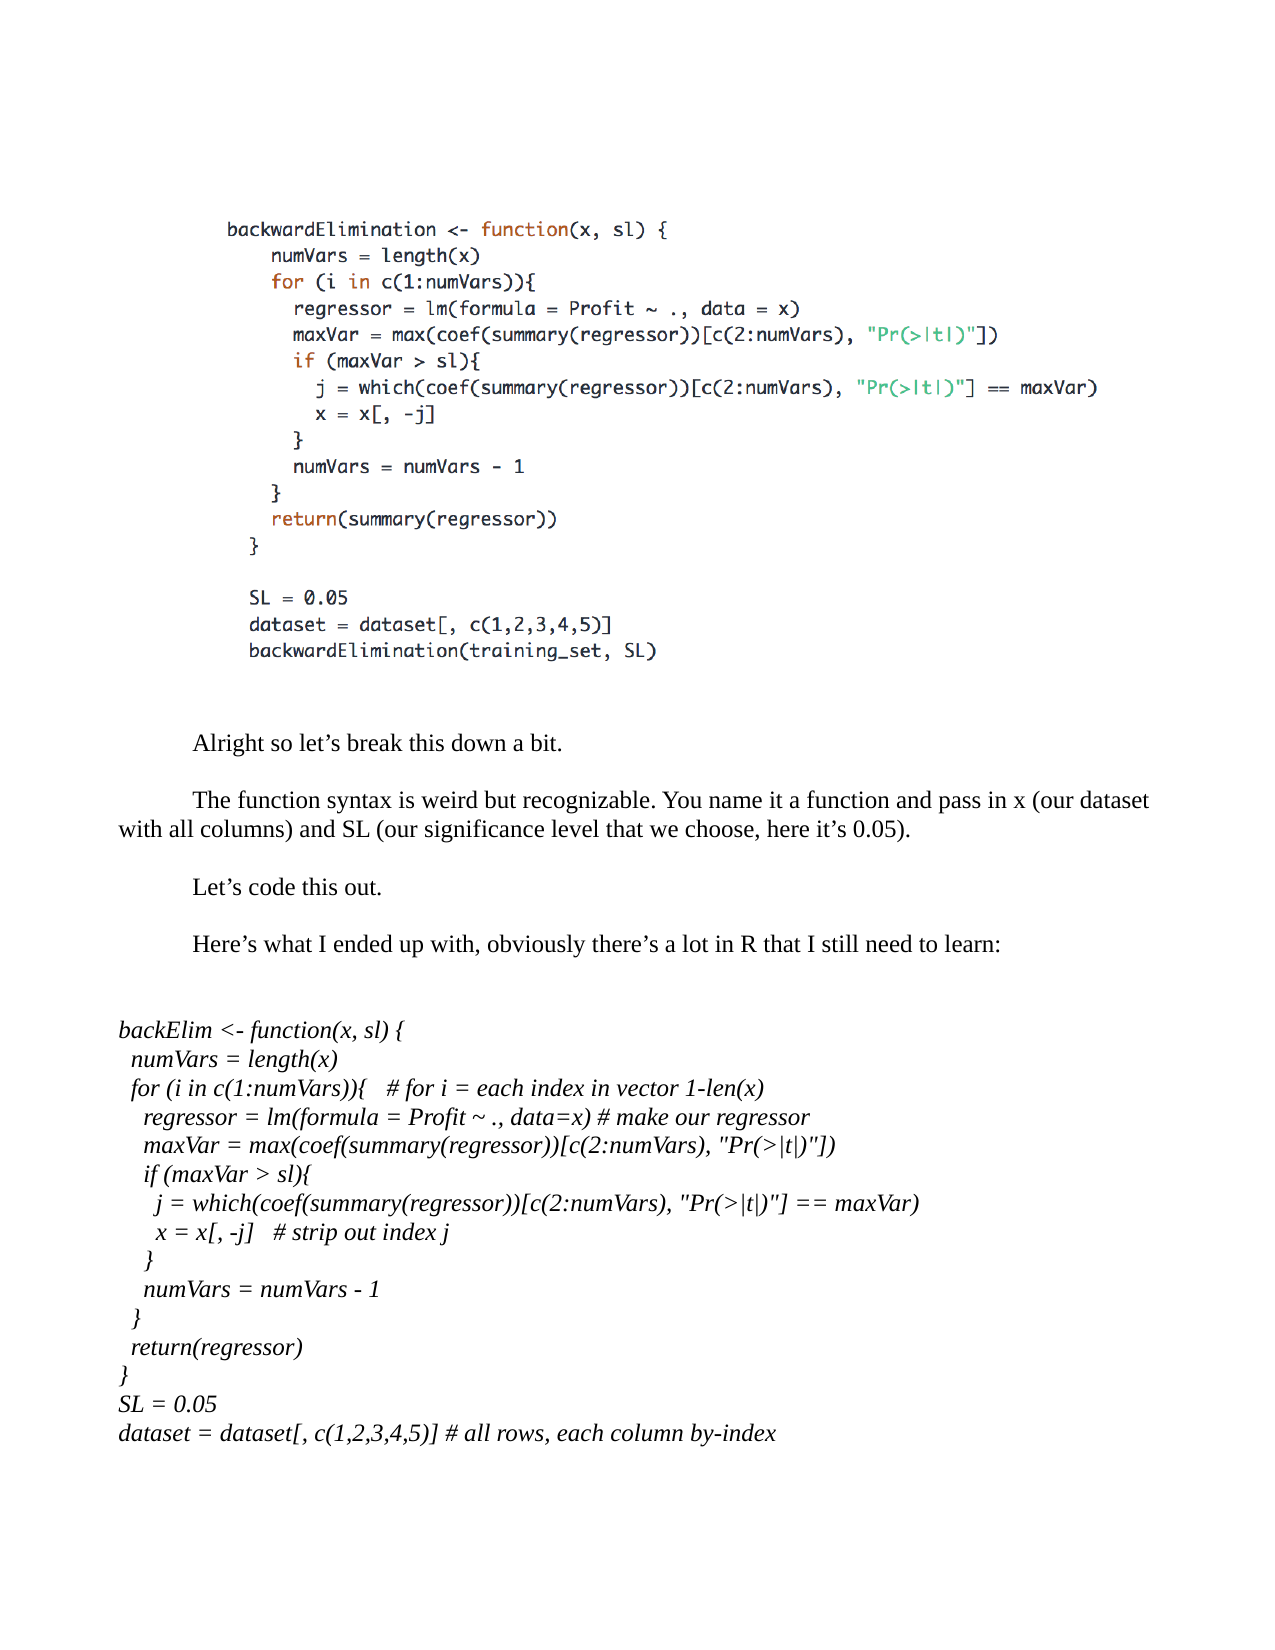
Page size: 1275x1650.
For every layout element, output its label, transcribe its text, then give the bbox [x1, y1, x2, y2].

text maxVar = max(coef(summary(regressor))[c(2:numVars), "Pr(>|t|)"]) [118, 1131, 1157, 1159]
text for (i in c(1:numVars)){ # for i = each index in vector 1-len(x) [118, 1073, 1157, 1102]
text Here’s what I ended up with, obviously there’s a lot in R that I still need to learn: [118, 929, 1157, 958]
text j = which(coef(summary(regressor))[c(2:numVars), "Pr(>|t|)"] == maxVar) [118, 1188, 1157, 1217]
text SL = 0.05 [118, 1389, 1157, 1418]
text backElim <- function(x, sl) { [118, 1016, 1157, 1044]
text The function syntax is weird but recognizable. You name it a function and pass in x (our dataset with all columns) and SL (our significance level that we choose, here it’s 0.05). [118, 786, 1157, 843]
text numVars = numVars - 1 [118, 1274, 1157, 1303]
text } [118, 1303, 1157, 1332]
text Alright so let’s break this down a bit. [118, 728, 1157, 757]
text } [118, 1246, 1157, 1274]
text } [118, 1361, 1157, 1389]
text numVars = length(x) [118, 1044, 1157, 1073]
text Let’s code this out. [118, 872, 1157, 901]
text if (maxVar > sl){ [118, 1159, 1157, 1188]
text regressor = lm(formula = Profit ~ ., data=x) # make our regressor [118, 1102, 1157, 1131]
picture [215, 210, 1120, 680]
text dataset = dataset[, c(1,2,3,4,5)] # all rows, each column by-index [118, 1418, 1157, 1447]
text return(regressor) [118, 1332, 1157, 1361]
text x = x[, -j] # strip out index j [118, 1217, 1157, 1246]
